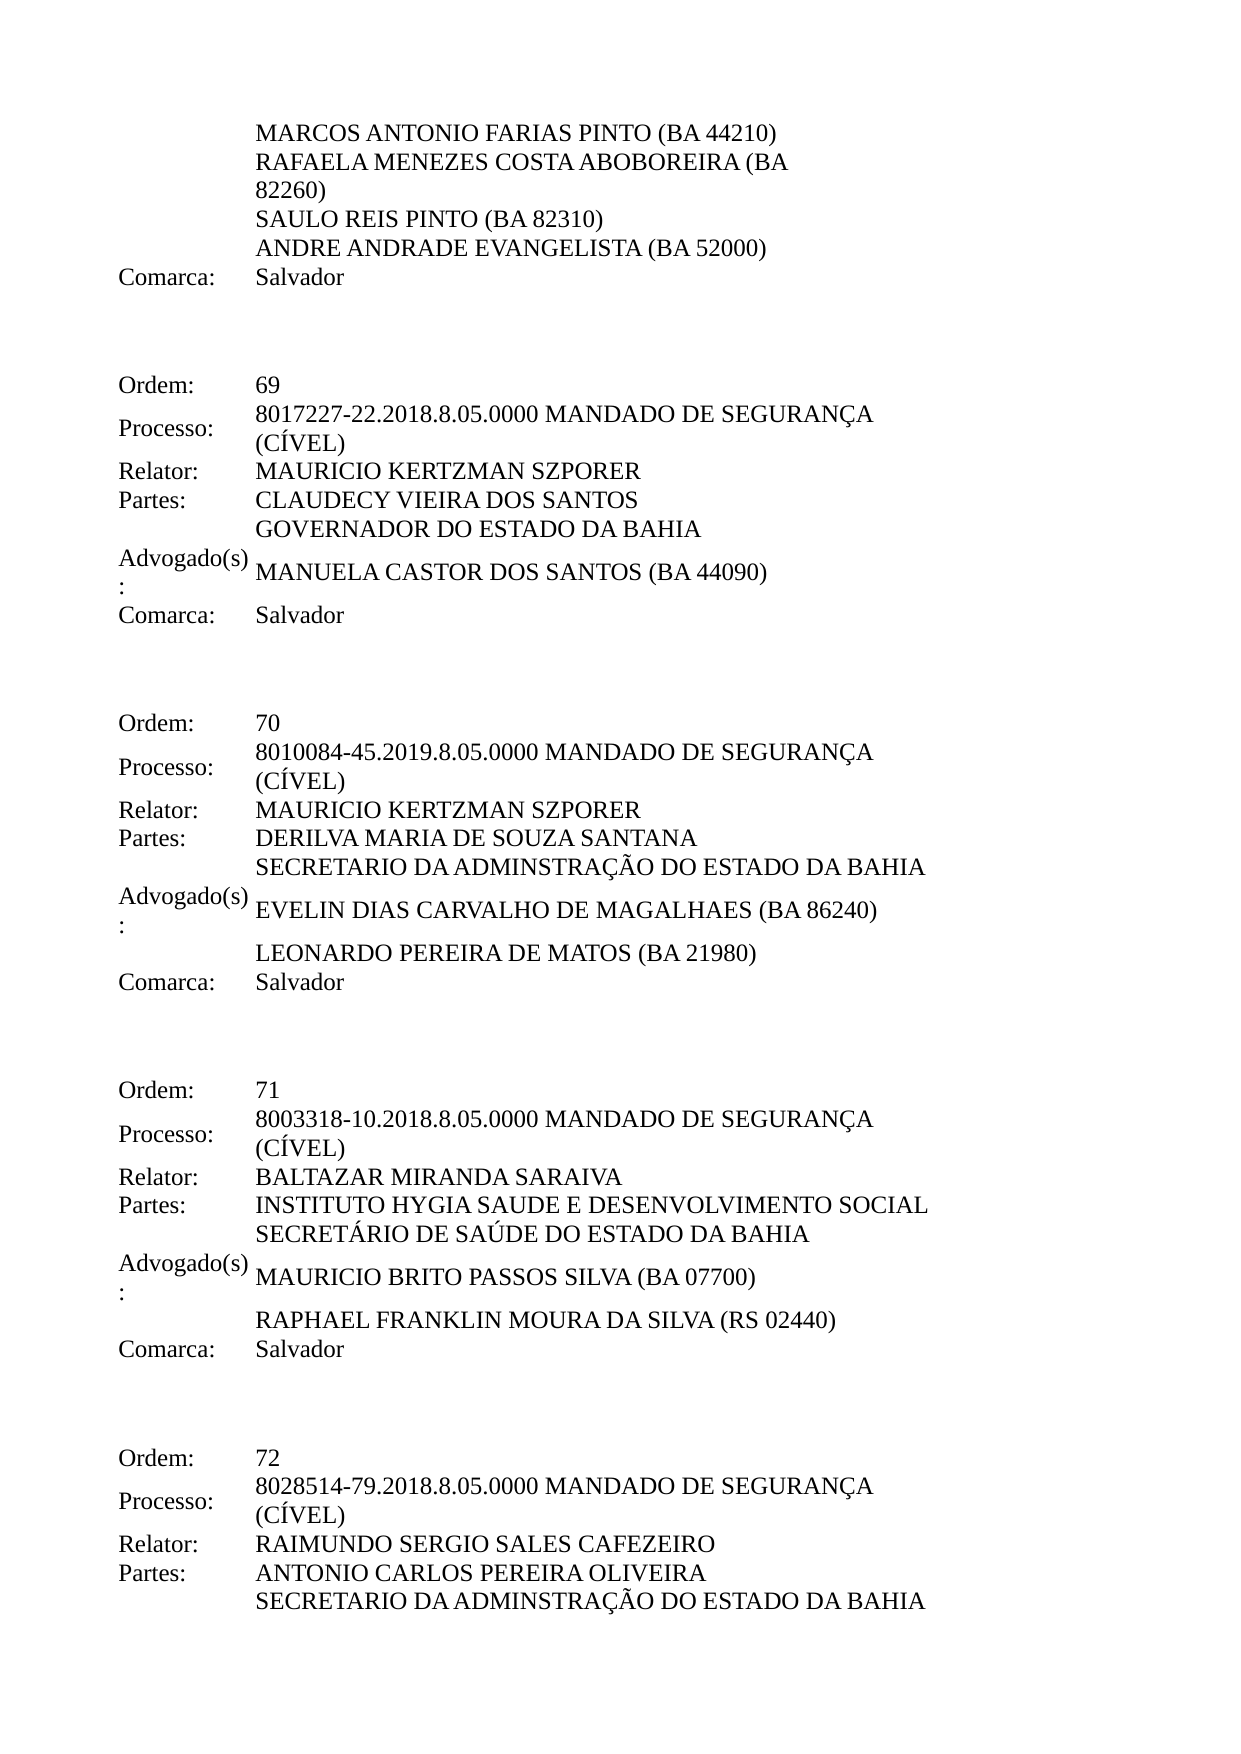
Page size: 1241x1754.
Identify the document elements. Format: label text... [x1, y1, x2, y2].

table_cell [118, 147, 255, 204]
table_cell [118, 233, 255, 262]
table_cell DERILVA MARIA DE SOUZA SANTANA [255, 824, 969, 852]
table_cell CLAUDECY VIEIRA DOS SANTOS [255, 485, 969, 514]
table_cell MAURICIO KERTZMAN SZPORER [255, 456, 969, 485]
table_cell [118, 939, 255, 967]
table_cell Comarca: [118, 600, 255, 629]
table_cell 8010084-45.2019.8.05.0000 MANDADO DE SEGURANÇA (CÍVEL) [255, 737, 969, 795]
table_cell Relator: [118, 1529, 255, 1558]
table_cell [118, 1586, 255, 1615]
table_cell MANUELA CASTOR DOS SANTOS (BA 44090) [255, 543, 969, 600]
table_cell MARCOS ANTONIO FARIAS PINTO (BA 44210) [255, 118, 862, 147]
table_header Ordem: [118, 370, 255, 399]
table_cell 8003318-10.2018.8.05.0000 MANDADO DE SEGURANÇA (CÍVEL) [255, 1104, 969, 1162]
table_cell Salvador [255, 967, 969, 996]
table_cell [118, 1306, 255, 1334]
table_cell [118, 514, 255, 543]
table_cell SECRETARIO DA ADMINSTRAÇÃO DO ESTADO DA BAHIA [255, 1586, 969, 1615]
table_cell Advogado(s): [118, 881, 255, 938]
table_header Ordem: [118, 1443, 255, 1471]
table_header 69 [255, 370, 969, 399]
table_cell EVELIN DIAS CARVALHO DE MAGALHAES (BA 86240) [255, 881, 969, 938]
table_cell Comarca: [118, 262, 255, 291]
table_cell Partes: [118, 1558, 255, 1586]
table_header Ordem: [118, 1076, 255, 1104]
table_cell Processo: [118, 399, 255, 456]
table_cell SECRETARIO DA ADMINSTRAÇÃO DO ESTADO DA BAHIA [255, 852, 969, 881]
table_cell Relator: [118, 1162, 255, 1191]
table_cell Advogado(s): [118, 543, 255, 600]
table_cell Relator: [118, 795, 255, 823]
table_cell Salvador [255, 262, 862, 291]
table_cell Comarca: [118, 967, 255, 996]
table_cell SAULO REIS PINTO (BA 82310) [255, 204, 862, 233]
table_cell ANTONIO CARLOS PEREIRA OLIVEIRA [255, 1558, 969, 1586]
table_cell LEONARDO PEREIRA DE MATOS (BA 21980) [255, 939, 969, 967]
table_cell Processo: [118, 737, 255, 795]
table_cell 8017227-22.2018.8.05.0000 MANDADO DE SEGURANÇA (CÍVEL) [255, 399, 969, 456]
table_cell GOVERNADOR DO ESTADO DA BAHIA [255, 514, 969, 543]
table_cell [118, 852, 255, 881]
table_cell Processo: [118, 1471, 255, 1529]
table_cell MAURICIO KERTZMAN SZPORER [255, 795, 969, 823]
table_header 70 [255, 709, 969, 737]
table_cell Salvador [255, 600, 969, 629]
table_cell INSTITUTO HYGIA SAUDE E DESENVOLVIMENTO SOCIAL [255, 1191, 969, 1219]
table_cell Salvador [255, 1334, 969, 1363]
table_cell SECRETÁRIO DE SAÚDE DO ESTADO DA BAHIA [255, 1219, 969, 1248]
table_cell Partes: [118, 1191, 255, 1219]
table_cell [118, 204, 255, 233]
table_cell Partes: [118, 824, 255, 852]
table_cell 8028514-79.2018.8.05.0000 MANDADO DE SEGURANÇA (CÍVEL) [255, 1471, 969, 1529]
table_cell Advogado(s): [118, 1248, 255, 1306]
table_cell Processo: [118, 1104, 255, 1162]
table_header 72 [255, 1443, 969, 1471]
table_cell RAIMUNDO SERGIO SALES CAFEZEIRO [255, 1529, 969, 1558]
table_cell RAFAELA MENEZES COSTA ABOBOREIRA (BA 82260) [255, 147, 862, 204]
table_cell Partes: [118, 485, 255, 514]
table_cell BALTAZAR MIRANDA SARAIVA [255, 1162, 969, 1191]
table_cell MAURICIO BRITO PASSOS SILVA (BA 07700) [255, 1248, 969, 1306]
table_cell Relator: [118, 456, 255, 485]
table_header Ordem: [118, 709, 255, 737]
table_cell Comarca: [118, 1334, 255, 1363]
table_header 71 [255, 1076, 969, 1104]
table_cell [118, 118, 255, 147]
table_cell [118, 1219, 255, 1248]
table_cell ANDRE ANDRADE EVANGELISTA (BA 52000) [255, 233, 862, 262]
table_cell RAPHAEL FRANKLIN MOURA DA SILVA (RS 02440) [255, 1306, 969, 1334]
